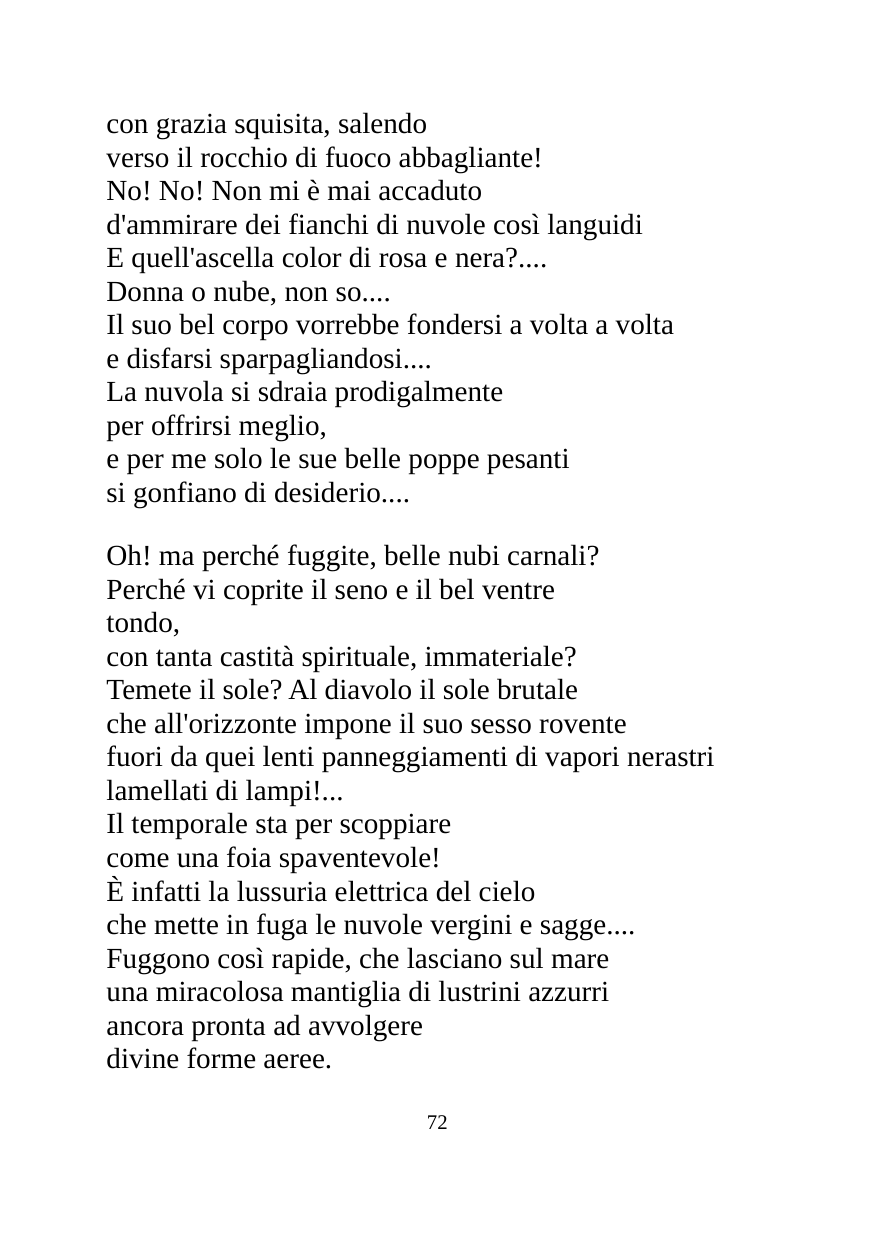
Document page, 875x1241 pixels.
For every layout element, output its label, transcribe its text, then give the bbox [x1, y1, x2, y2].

text Oh! ma perché fuggite, belle nubi carnali? Perché vi coprite il seno e il bel ventre tondo, con tanta castità spirituale, immateriale? Temete il sole? Al diavolo il sole brutale che all'orizzonte impone il suo sesso rovente fuori da quei lenti panneggiamenti di vapori nerastri lamellati di lampi!... Il temporale sta per scoppiare come una foia spaventevole! È infatti la lussuria elettrica del cielo che mette in fuga le nuvole vergini e sagge.... Fuggono così rapide, che lasciano sul mare una miracolosa mantiglia di lustrini azzurri ancora pronta ad avvolgere divine forme aeree. [106, 538, 768, 1075]
text con grazia squisita, salendo verso il rocchio di fuoco abbagliante! No! No! Non mi è mai accaduto d'ammirare dei fianchi di nuvole così languidi E quell'ascella color di rosa e nera?.... Donna o nube, non so.... Il suo bel corpo vorrebbe fondersi a volta a volta e disfarsi sparpagliandosi.... La nuvola si sdraia prodigalmente per offrirsi meglio, e per me solo le sue belle poppe pesanti si gonfiano di desiderio.... [106, 106, 768, 509]
